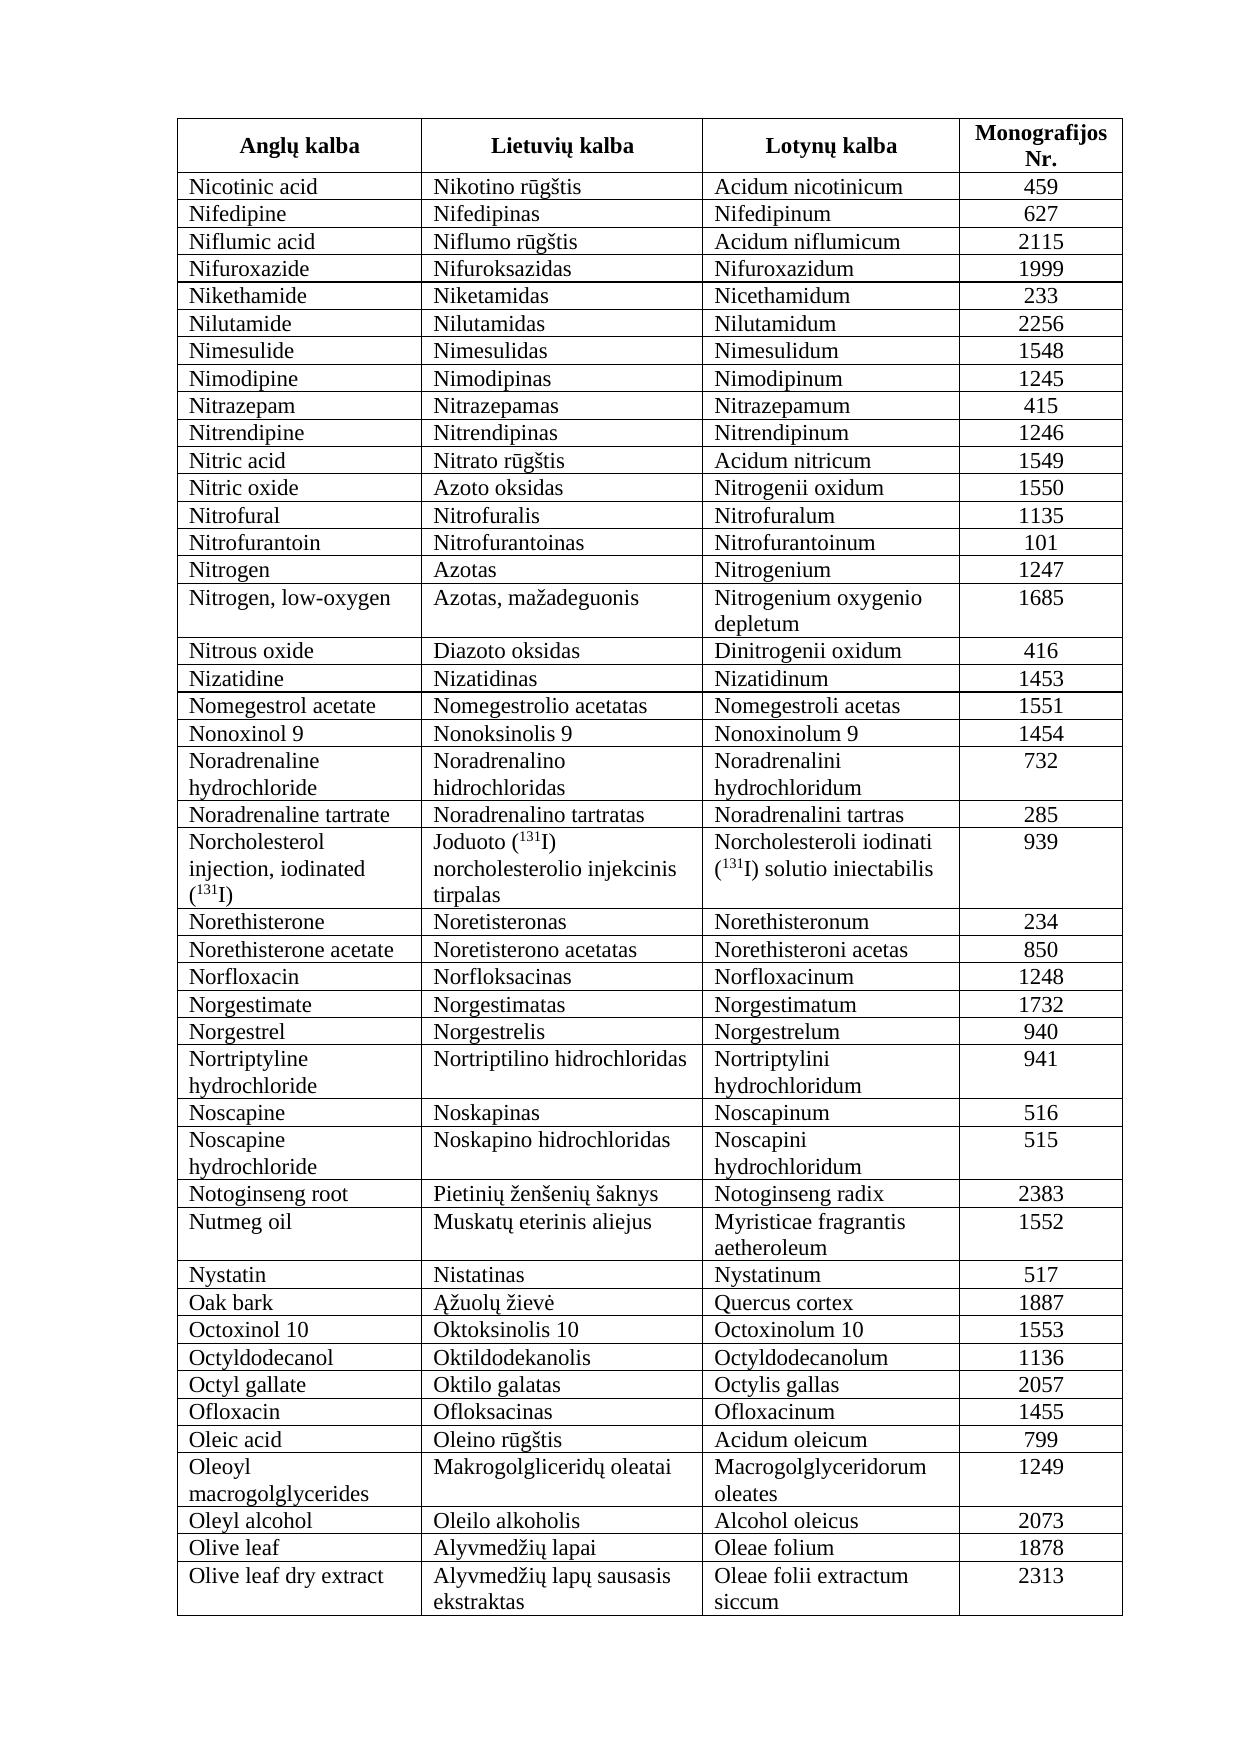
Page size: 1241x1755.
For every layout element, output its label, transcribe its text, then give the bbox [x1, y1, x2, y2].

table_cell Noscapinum [703, 1099, 959, 1126]
table_cell 1548 [960, 337, 1122, 364]
table_cell 1549 [960, 447, 1122, 473]
table_cell 101 [960, 529, 1122, 555]
table_cell Alcohol oleicus [703, 1507, 959, 1533]
table_cell Noradrenaline tartrate [178, 801, 421, 827]
table_cell Dinitrogenii oxidum [703, 638, 959, 664]
table_cell Niflumic acid [178, 228, 421, 254]
table_cell Acidum niflumicum [703, 228, 959, 254]
table_cell 517 [960, 1261, 1122, 1288]
table_cell 799 [960, 1426, 1122, 1452]
table_cell Nilutamidas [422, 310, 702, 336]
table_cell Niketamidas [422, 283, 702, 309]
table_cell Norethisterone acetate [178, 936, 421, 962]
table_cell Norgestrelum [703, 1018, 959, 1044]
table_header Anglų kalba [178, 119, 421, 172]
table_cell 1245 [960, 365, 1122, 391]
table_cell Nitrazepam [178, 392, 421, 418]
table_cell Ofloxacin [178, 1399, 421, 1425]
table_cell Nizatidinas [422, 665, 702, 691]
table_cell Niflumo rūgštis [422, 228, 702, 254]
table_cell Norgestrel [178, 1018, 421, 1044]
table_cell 1732 [960, 991, 1122, 1017]
table_cell 1999 [960, 255, 1122, 281]
table_cell Nistatinas [422, 1261, 702, 1288]
table_cell Nifedipinas [422, 200, 702, 227]
table_cell Noradrenalini tartras [703, 801, 959, 827]
table_cell 1878 [960, 1534, 1122, 1561]
table_cell Norfloxacinum [703, 963, 959, 989]
table_cell Norgestimatas [422, 991, 702, 1017]
table_cell Notoginseng radix [703, 1180, 959, 1207]
table_cell Ofloksacinas [422, 1399, 702, 1425]
table_cell Octyldodecanolum [703, 1344, 959, 1370]
table_cell 940 [960, 1018, 1122, 1044]
table_cell Nortriptilino hidrochloridas [422, 1045, 702, 1098]
table_cell 850 [960, 936, 1122, 962]
table_cell Noradrenalino hidrochloridas [422, 747, 702, 800]
table_cell Nimesulide [178, 337, 421, 364]
table_cell 1248 [960, 963, 1122, 989]
table_cell Nilutamidum [703, 310, 959, 336]
table_cell Muskatų eterinis aliejus [422, 1208, 702, 1260]
table_cell 1453 [960, 665, 1122, 691]
table_cell 1246 [960, 420, 1122, 446]
table_cell Oleilo alkoholis [422, 1507, 702, 1533]
table_cell Azotas, mažadeguonis [422, 584, 702, 637]
table_cell Nifuroxazide [178, 255, 421, 281]
table_cell Myristicae fragrantis aetheroleum [703, 1208, 959, 1260]
table_cell Nitrofuralis [422, 502, 702, 528]
table_cell Nizatidinum [703, 665, 959, 691]
table_cell 2057 [960, 1371, 1122, 1397]
table_cell Noscapine [178, 1099, 421, 1126]
table_cell 1551 [960, 693, 1122, 719]
table_cell Nicethamidum [703, 283, 959, 309]
table_header Lietuvių kalba [422, 119, 702, 172]
table_cell Nitrazepamum [703, 392, 959, 418]
table_cell Nitrofurantoin [178, 529, 421, 555]
table_cell Macrogolglyceridorum oleates [703, 1453, 959, 1506]
table_cell Noretisterono acetatas [422, 936, 702, 962]
table_cell 1552 [960, 1208, 1122, 1260]
table_cell 1553 [960, 1316, 1122, 1343]
table_cell Nonoxinol 9 [178, 720, 421, 746]
table_cell Oleyl alcohol [178, 1507, 421, 1533]
table_cell 1247 [960, 556, 1122, 583]
table_cell Nitric oxide [178, 474, 421, 501]
table_cell 2073 [960, 1507, 1122, 1533]
table_cell 1455 [960, 1399, 1122, 1425]
table_cell 1550 [960, 474, 1122, 501]
table_cell Norgestrelis [422, 1018, 702, 1044]
table_cell Oktoksinolis 10 [422, 1316, 702, 1343]
table_cell Nitrendipinas [422, 420, 702, 446]
table_cell Norcholesteroli iodinati (131I) solutio iniectabilis [703, 828, 959, 907]
table_cell Oleic acid [178, 1426, 421, 1452]
table_cell Octyl gallate [178, 1371, 421, 1397]
table_cell Diazoto oksidas [422, 638, 702, 664]
table_cell Nitrogen, low-oxygen [178, 584, 421, 637]
table_cell 2256 [960, 310, 1122, 336]
table_cell Noradrenaline hydrochloride [178, 747, 421, 800]
table_cell Oleino rūgštis [422, 1426, 702, 1452]
table_cell Noskapino hidrochloridas [422, 1127, 702, 1179]
table_cell Nikethamide [178, 283, 421, 309]
table_cell Noradrenalini hydrochloridum [703, 747, 959, 800]
table_cell Nitrofuralum [703, 502, 959, 528]
table_cell Oktilo galatas [422, 1371, 702, 1397]
table_cell Nitrogen [178, 556, 421, 583]
table_cell Nystatinum [703, 1261, 959, 1288]
table_cell 2115 [960, 228, 1122, 254]
table_cell Nystatin [178, 1261, 421, 1288]
table_cell Norcholesterol injection, iodinated (131I) [178, 828, 421, 907]
table_cell Nortriptylini hydrochloridum [703, 1045, 959, 1098]
table_cell Nimodipine [178, 365, 421, 391]
table_cell Nutmeg oil [178, 1208, 421, 1260]
table_cell Ofloxacinum [703, 1399, 959, 1425]
table_cell 2383 [960, 1180, 1122, 1207]
table_cell Noretisteronas [422, 909, 702, 935]
table_cell Noradrenalino tartratas [422, 801, 702, 827]
table_cell Nikotino rūgštis [422, 173, 702, 199]
table_cell 1685 [960, 584, 1122, 637]
table_cell Nitrato rūgštis [422, 447, 702, 473]
table_cell Noscapine hydrochloride [178, 1127, 421, 1179]
table_cell 732 [960, 747, 1122, 800]
table_cell Nitrendipine [178, 420, 421, 446]
table_cell Oleae folium [703, 1534, 959, 1561]
table_cell Nilutamide [178, 310, 421, 336]
table_cell Norfloxacin [178, 963, 421, 989]
table_cell Noskapinas [422, 1099, 702, 1126]
table_cell 2313 [960, 1562, 1122, 1614]
table_cell Nomegestroli acetas [703, 693, 959, 719]
table_cell Notoginseng root [178, 1180, 421, 1207]
table_cell Nitric acid [178, 447, 421, 473]
table_cell Nomegestrol acetate [178, 693, 421, 719]
table_cell 285 [960, 801, 1122, 827]
table_cell 1454 [960, 720, 1122, 746]
table_cell Azotas [422, 556, 702, 583]
table_cell Ąžuolų žievė [422, 1289, 702, 1315]
table_cell Octylis gallas [703, 1371, 959, 1397]
table_cell Nimodipinum [703, 365, 959, 391]
table_cell Acidum nicotinicum [703, 173, 959, 199]
table_cell Oleae folii extractum siccum [703, 1562, 959, 1614]
table_cell Nitrogenii oxidum [703, 474, 959, 501]
table_cell 459 [960, 173, 1122, 199]
table_cell Olive leaf dry extract [178, 1562, 421, 1614]
table_cell 1135 [960, 502, 1122, 528]
table_cell Nonoksinolis 9 [422, 720, 702, 746]
table_cell Octoxinolum 10 [703, 1316, 959, 1343]
table_cell Nifuroksazidas [422, 255, 702, 281]
table_cell Nitrogenium oxygenio depletum [703, 584, 959, 637]
table_cell 516 [960, 1099, 1122, 1126]
table_cell Norethisteroni acetas [703, 936, 959, 962]
table_cell Nortriptyline hydrochloride [178, 1045, 421, 1098]
table_cell Olive leaf [178, 1534, 421, 1561]
table_cell Norgestimatum [703, 991, 959, 1017]
table_cell 1887 [960, 1289, 1122, 1315]
table_cell Norfloksacinas [422, 963, 702, 989]
table_cell Norethisteronum [703, 909, 959, 935]
table_cell Octyldodecanol [178, 1344, 421, 1370]
table_cell Azoto oksidas [422, 474, 702, 501]
table_cell 939 [960, 828, 1122, 907]
table_header Monografijos Nr. [960, 119, 1122, 172]
table_cell Alyvmedžių lapai [422, 1534, 702, 1561]
table_cell 1249 [960, 1453, 1122, 1506]
table_cell Joduoto (131I) norcholesterolio injekcinis tirpalas [422, 828, 702, 907]
table_cell Quercus cortex [703, 1289, 959, 1315]
table_cell Norethisterone [178, 909, 421, 935]
table_cell Nicotinic acid [178, 173, 421, 199]
table_cell Oleoyl macrogolglycerides [178, 1453, 421, 1506]
table_cell 515 [960, 1127, 1122, 1179]
table_cell Nizatidine [178, 665, 421, 691]
table_cell 416 [960, 638, 1122, 664]
table_cell Nifedipinum [703, 200, 959, 227]
table_cell Noscapini hydrochloridum [703, 1127, 959, 1179]
table_cell 415 [960, 392, 1122, 418]
table_cell Norgestimate [178, 991, 421, 1017]
table_cell Acidum nitricum [703, 447, 959, 473]
table_cell Nifuroxazidum [703, 255, 959, 281]
table_cell Oktildodekanolis [422, 1344, 702, 1370]
table_cell 234 [960, 909, 1122, 935]
table_cell Pietinių ženšenių šaknys [422, 1180, 702, 1207]
table_cell Nitrofurantoinum [703, 529, 959, 555]
table_cell Nitrendipinum [703, 420, 959, 446]
table_cell 941 [960, 1045, 1122, 1098]
table_cell Nitrofurantoinas [422, 529, 702, 555]
table_cell Nimesulidas [422, 337, 702, 364]
table_cell Nonoxinolum 9 [703, 720, 959, 746]
table_cell 1136 [960, 1344, 1122, 1370]
table_cell 627 [960, 200, 1122, 227]
table_cell 233 [960, 283, 1122, 309]
table_cell Nifedipine [178, 200, 421, 227]
table_cell Nitrogenium [703, 556, 959, 583]
table_cell Acidum oleicum [703, 1426, 959, 1452]
table_cell Nitrazepamas [422, 392, 702, 418]
table_cell Alyvmedžių lapų sausasis ekstraktas [422, 1562, 702, 1614]
table_cell Nitrous oxide [178, 638, 421, 664]
table_cell Nimesulidum [703, 337, 959, 364]
table_header Lotynų kalba [703, 119, 959, 172]
table_cell Oak bark [178, 1289, 421, 1315]
table_cell Nitrofural [178, 502, 421, 528]
table_cell Octoxinol 10 [178, 1316, 421, 1343]
table_cell Makrogolgliceridų oleatai [422, 1453, 702, 1506]
table_cell Nimodipinas [422, 365, 702, 391]
table_cell Nomegestrolio acetatas [422, 693, 702, 719]
